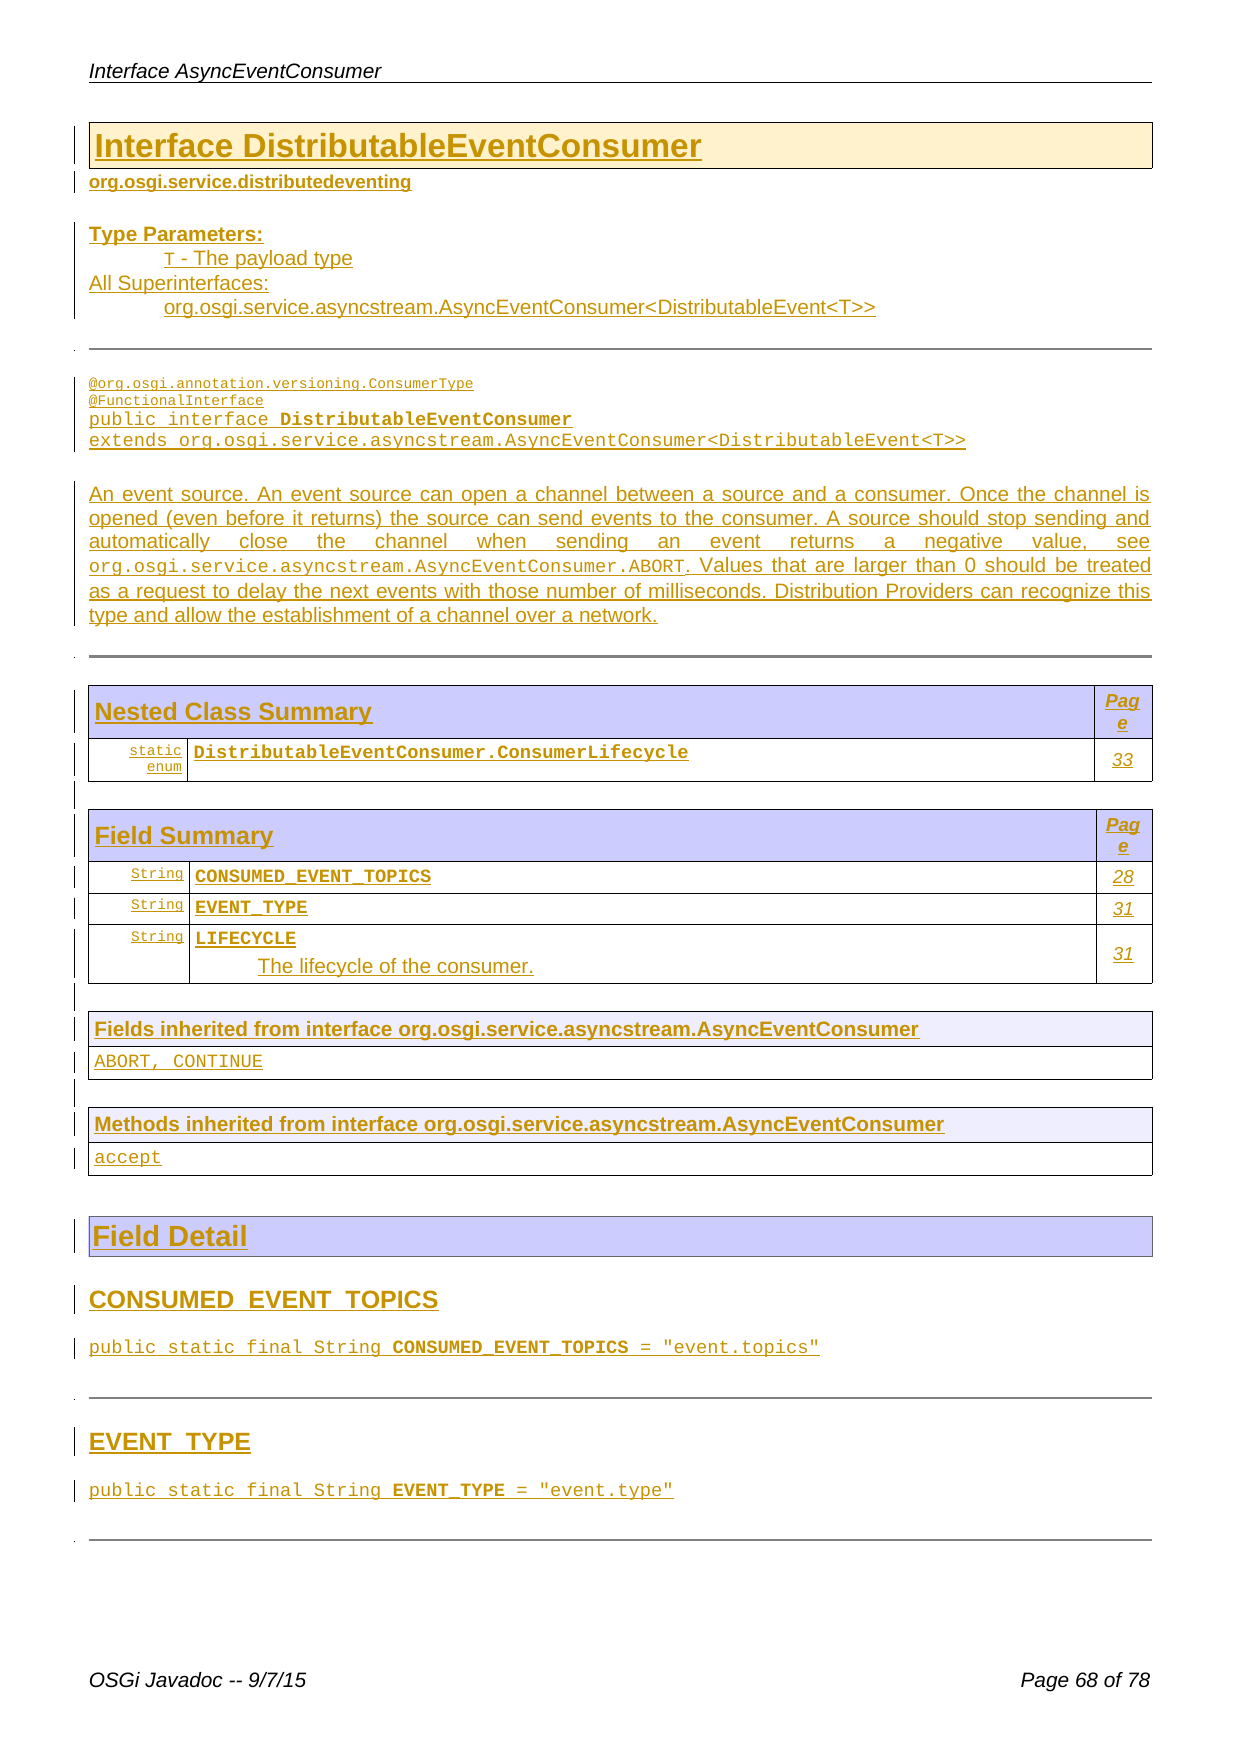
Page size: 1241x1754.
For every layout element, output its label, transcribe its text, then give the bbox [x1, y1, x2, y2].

table_header Field Summary [89, 810, 1096, 861]
subtitle Interface DistributableEventConsumer [90, 123, 1152, 168]
table_cell ABORT, CONTINUE [89, 1047, 1152, 1079]
text org.osgi.service.asyncstream.AsyncEventConsumer<DistributableEvent<T>> [163, 295, 1152, 319]
text @org.osgi.annotation.versioning.ConsumerType @FunctionalInterface public interface DistributableEventConsumer [88, 377, 1152, 431]
table_cell [1097, 925, 1152, 983]
table_header Nested Class Summary [89, 686, 1094, 738]
table_cell CONSUMED_EVENT_TOPICS [190, 862, 1096, 893]
table_header Page [1097, 810, 1152, 861]
text type and allow the establishment of a channel over a network. [88, 600, 1152, 626]
text org.osgi.service.distributedeventing [88, 171, 1152, 193]
subtitle Field Detail [90, 1217, 1152, 1256]
subtitle All Superinterfaces: [88, 271, 1152, 295]
table_header Page [1095, 686, 1152, 738]
table_cell LIFECYCLE The lifecycle of the consumer. [190, 925, 1096, 983]
table_cell String [89, 894, 189, 924]
text public static final String CONSUMED_EVENT_TOPICS = "event.topics" [88, 1338, 1152, 1359]
text Type Parameters: [88, 222, 1152, 246]
table_cell static enum [89, 739, 187, 781]
text extends org.osgi.service.asyncstream.AsyncEventConsumer<DistributableEvent<T>> [88, 431, 1152, 452]
text public static final String EVENT_TYPE = "event.type" [88, 1480, 1152, 1502]
table_cell EVENT_TYPE [190, 894, 1096, 924]
table_cell String [89, 925, 189, 983]
table_cell [1097, 894, 1152, 924]
table_header Fields inherited from interface org.osgi.service.asyncstream.AsyncEventConsumer [89, 1012, 1152, 1046]
table_header Methods inherited from interface org.osgi.service.asyncstream.AsyncEventConsumer [89, 1108, 1152, 1142]
table_cell DistributableEventConsumer.ConsumerLifecycle [188, 739, 1094, 781]
table_cell [1095, 739, 1152, 781]
table_cell String [89, 862, 189, 893]
text An event source. An event source can open a channel between a source and a consumer. Once the channel is opened (even before it returns) the source can send events to the consumer. A source should stop sending and automatically close the channel when sending an event returns a negative value, see org.osgi.service.asyncstream.AsyncEventConsumer.ABORT. Values that are larger than 0 should be treated as a request to delay the next events with those number of milliseconds. Distribution Providers can recognize this [88, 481, 1152, 599]
subtitle CONSUMED_EVENT_TOPICS [88, 1285, 1152, 1314]
table_cell accept [89, 1143, 1152, 1174]
text T - The payload type [163, 246, 1152, 271]
table_cell [1097, 862, 1152, 893]
subtitle EVENT_TYPE [88, 1427, 1152, 1456]
